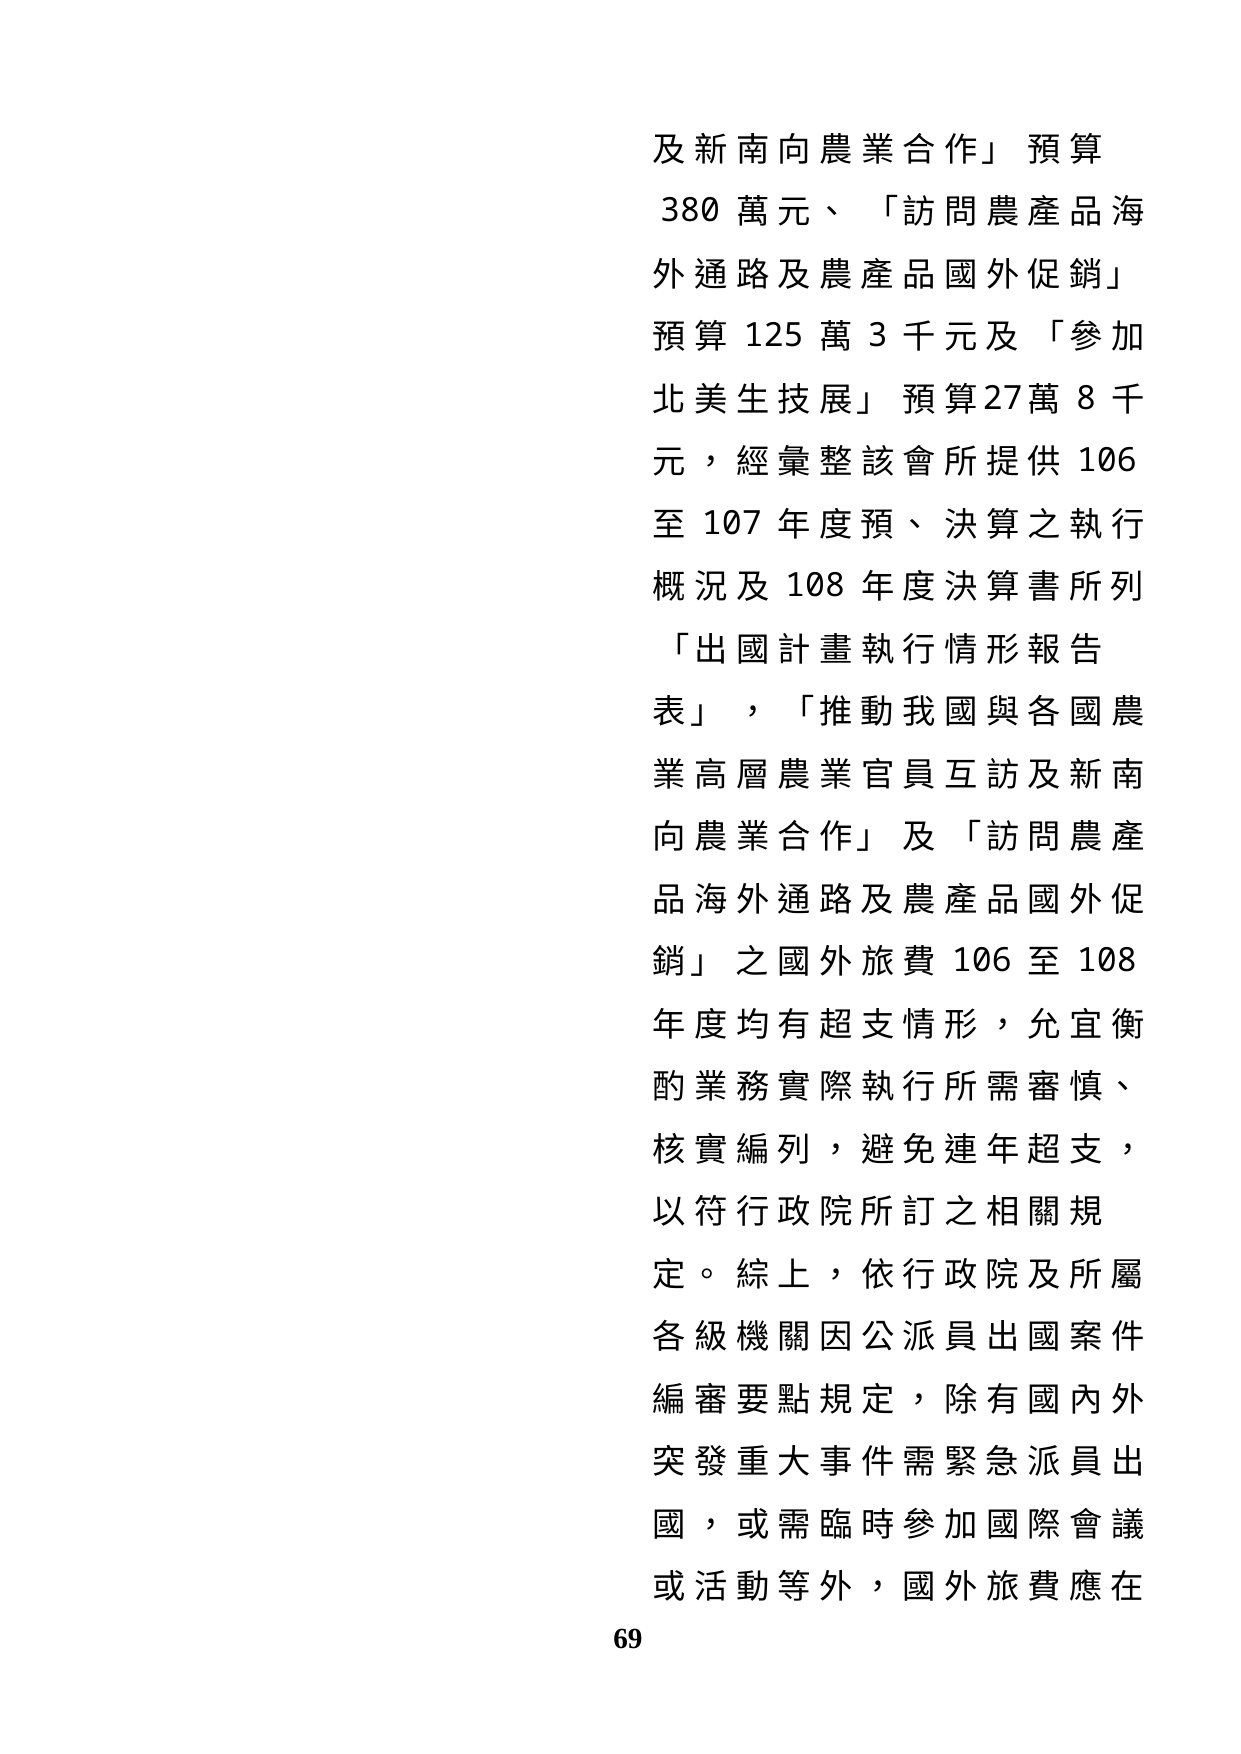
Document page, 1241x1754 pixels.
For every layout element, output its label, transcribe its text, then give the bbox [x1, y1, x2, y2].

list 及新南向農業合作」預算380萬元、「訪問農產品海外通路及農產品國外促銷」預算125萬3千元及「參加北美生技展」預算27萬8千元，經彙整該會所提供106至107年度預、決算之執行概況及108年度決算書所列「出國計畫執行情形報告表」，「推動我國與各國農業高層農業官員互訪及新南向農業合作」及「訪問農產品海外通路及農產品國外促銷」之國外旅費106至108年度均有超支情形，允宜衡酌業務實際執行所需審慎、核實編列，避免連年超支，以符行政院所訂之相關規定。綜上，依行政院及所屬各級機關因公派員出國案件編審要點規定，除有國內外突發重大事件需緊急派員出國，或需臨時參加國際會議或活動等外，國外旅費應在 [430, 105, 1148, 1605]
